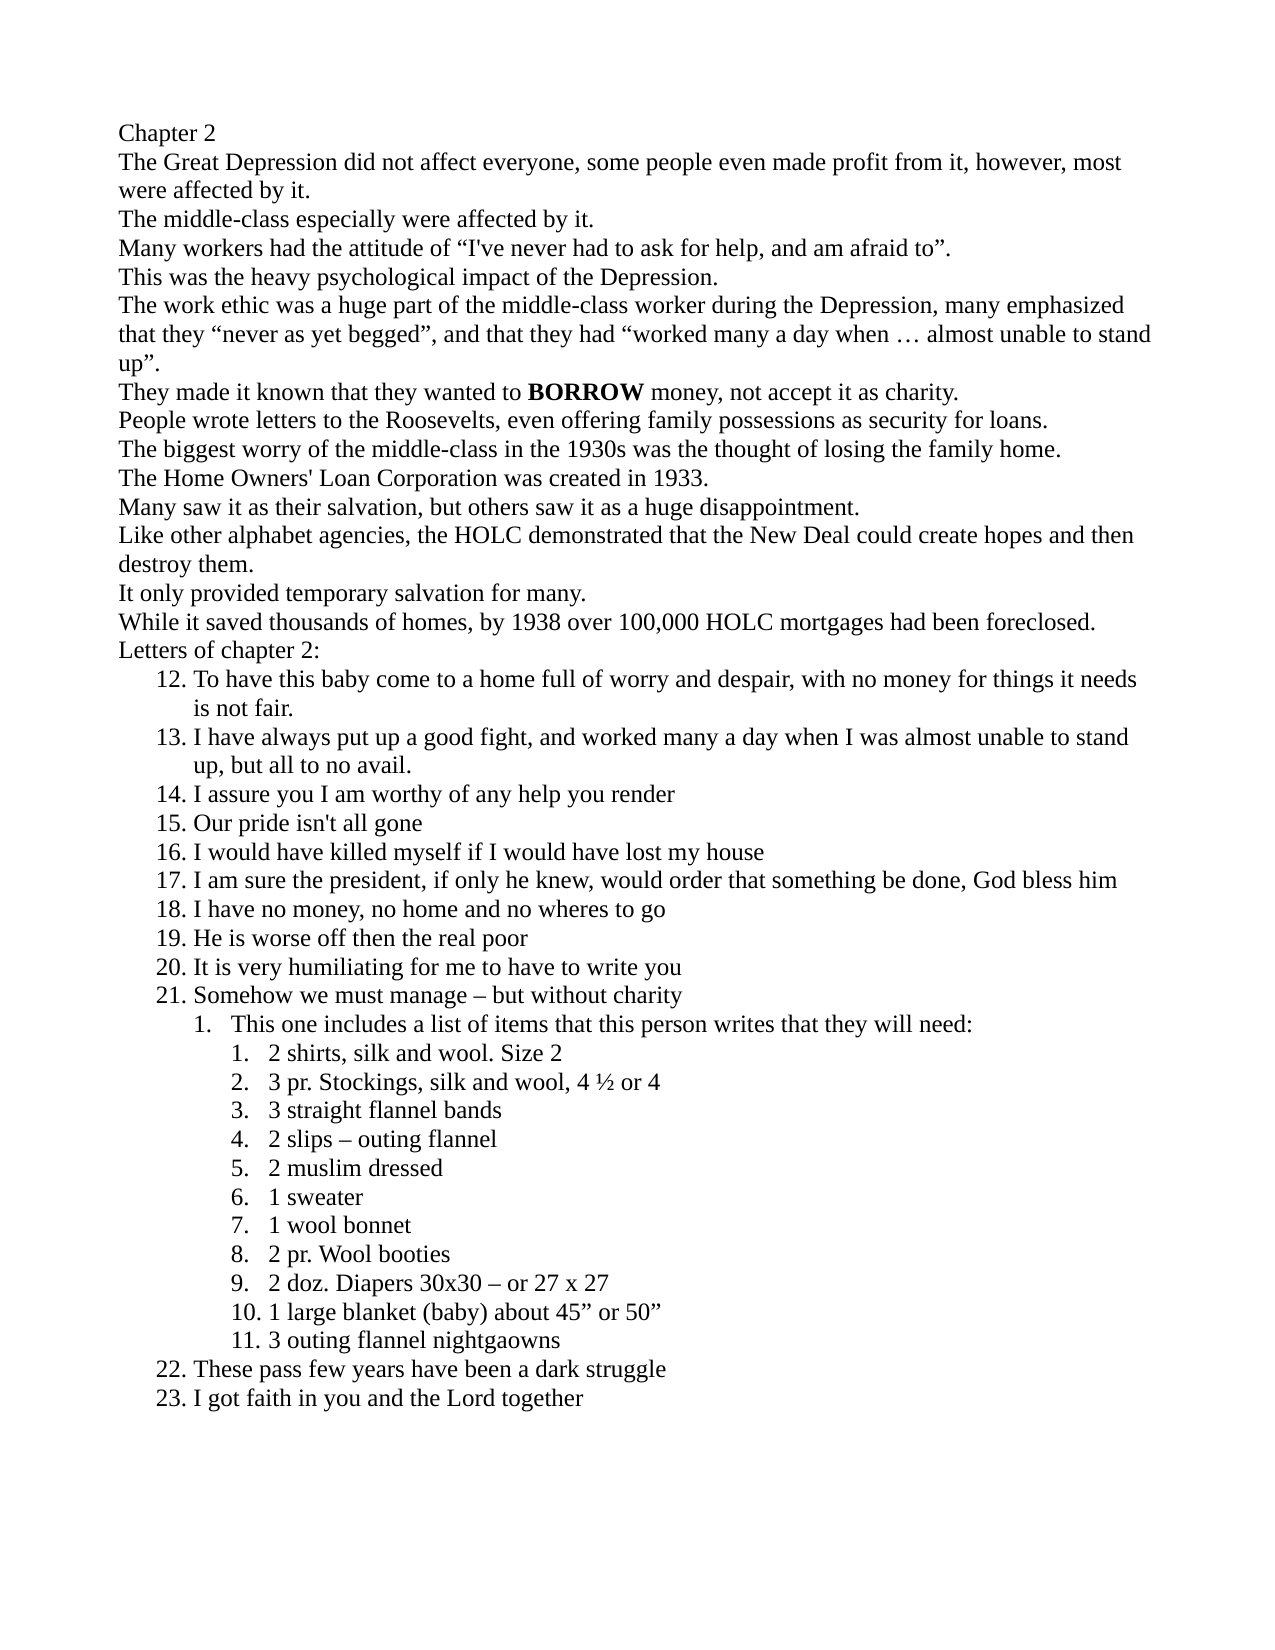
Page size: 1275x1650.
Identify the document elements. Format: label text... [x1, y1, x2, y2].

text They made it known that they wanted to BORROW money, not accept it as charity. [118, 377, 1157, 406]
text The biggest worry of the middle-class in the 1930s was the thought of losing the family home. [118, 434, 1157, 463]
list I got faith in you and the Lord together [156, 1383, 1157, 1412]
text Many saw it as their salvation, but others saw it as a huge disappointment. [118, 492, 1157, 521]
text Letters of chapter 2: [118, 636, 1157, 664]
list This one includes a list of items that this person writes that they will need: [193, 1009, 1157, 1038]
text The Home Owners' Loan Corporation was created in 1933. [118, 463, 1157, 492]
list 1 wool bonnet [231, 1211, 1157, 1239]
list 2 shirts, silk and wool. Size 2 [231, 1038, 1157, 1067]
text The middle-class especially were affected by it. [118, 204, 1157, 233]
list Somehow we must manage – but without charity [156, 981, 1157, 1009]
text It only provided temporary salvation for many. [118, 578, 1157, 607]
list To have this baby come to a home full of worry and despair, with no money for things it needs is not fair. [156, 664, 1157, 722]
text While it saved thousands of homes, by 1938 over 100,000 HOLC mortgages had been foreclosed. [118, 607, 1157, 636]
list These pass few years have been a dark struggle [156, 1354, 1157, 1383]
list 2 slips – outing flannel [231, 1124, 1157, 1153]
text This was the heavy psychological impact of the Depression. [118, 262, 1157, 291]
list It is very humiliating for me to have to write you [156, 952, 1157, 981]
list Our pride isn't all gone [156, 808, 1157, 837]
text Like other alphabet agencies, the HOLC demonstrated that the New Deal could create hopes and then destroy them. [118, 521, 1157, 578]
list I am sure the president, if only he knew, would order that something be done, God bless him [156, 866, 1157, 894]
list 2 muslim dressed [231, 1153, 1157, 1182]
list He is worse off then the real poor [156, 923, 1157, 952]
list 3 straight flannel bands [231, 1096, 1157, 1124]
list 1 large blanket (baby) about 45” or 50” [231, 1297, 1157, 1326]
text People wrote letters to the Roosevelts, even offering family possessions as security for loans. [118, 406, 1157, 434]
text Many workers had the attitude of “I've never had to ask for help, and am afraid to”. [118, 233, 1157, 262]
list I have always put up a good fight, and worked many a day when I was almost unable to stand up, but all to no avail. [156, 722, 1157, 779]
text The Great Depression did not affect everyone, some people even made profit from it, however, most were affected by it. [118, 147, 1157, 204]
list 2 doz. Diapers 30x30 – or 27 x 27 [231, 1268, 1157, 1297]
text The work ethic was a huge part of the middle-class worker during the Depression, many emphasized that they “never as yet begged”, and that they had “worked many a day when … almost unable to stand up”. [118, 291, 1157, 377]
text Chapter 2 [118, 118, 1157, 147]
list I would have killed myself if I would have lost my house [156, 837, 1157, 866]
list 1 sweater [231, 1182, 1157, 1211]
list I have no money, no home and no wheres to go [156, 894, 1157, 923]
list I assure you I am worthy of any help you render [156, 779, 1157, 808]
list 3 outing flannel nightgaowns [231, 1326, 1157, 1354]
list 2 pr. Wool booties [231, 1239, 1157, 1268]
list 3 pr. Stockings, silk and wool, 4 ½ or 4 [231, 1067, 1157, 1096]
